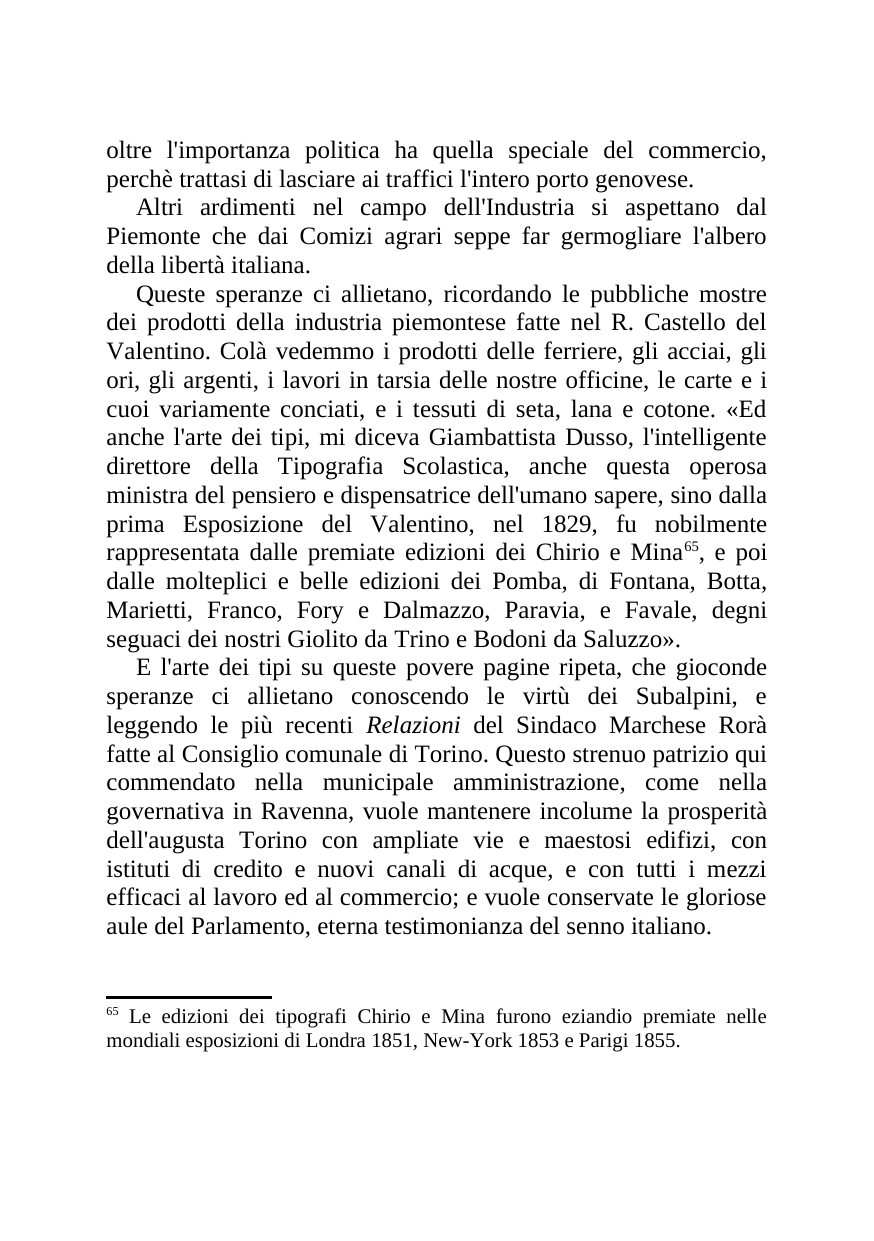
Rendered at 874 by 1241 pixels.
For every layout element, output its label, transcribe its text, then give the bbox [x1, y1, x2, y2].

text Le edizioni dei tipografi Chirio e Mina furono eziandio premiate nelle mondiali esposizioni di Londra 1851, New-York 1853 e Parigi 1855. [106, 1003, 768, 1052]
text E l'arte dei tipi su queste povere pagine ripeta, che gioconde speranze ci allietano conoscendo le virtù dei Subalpini, e leggendo le più recenti Relazioni del Sindaco Marchese Rorà fatte al Consiglio comunale di Torino. Questo strenuo patrizio qui commendato nella municipale amministrazione, come nella governativa in Ravenna, vuole mantenere incolume la prosperità dell'augusta Torino con ampliate vie e maestosi edifizi, con istituti di credito e nuovi canali di acque, e con tutti i mezzi efficaci al lavoro ed al commercio; e vuole conservate le gloriose aule del Parlamento, eterna testimonianza del senno italiano. [106, 652, 768, 940]
text Queste speranze ci allietano, ricordando le pubbliche mostre dei prodotti della industria piemontese fatte nel R. Castello del Valentino. Colà vedemmo i prodotti delle ferriere, gli acciai, gli ori, gli argenti, i lavori in tarsia delle nostre officine, le carte e i cuoi variamente conciati, e i tessuti di seta, lana e cotone. «Ed anche l'arte dei tipi, mi diceva Giambattista Dusso, l'intelligente direttore della Tipografia Scolastica, anche questa operosa ministra del pensiero e dispensatrice dell'umano sapere, sino dalla prima Esposizione del Valentino, nel 1829, fu nobilmente rappresentata dalle premiate edizioni dei Chirio e Mina, e poi dalle molteplici e belle edizioni dei Pomba, di Fontana, Botta, Marietti, Franco, Fory e Dalmazzo, Paravia, e Favale, degni seguaci dei nostri Giolito da Trino e Bodoni da Saluzzo». [106, 279, 768, 652]
text Altri ardimenti nel campo dell'Industria si aspettano dal Piemonte che dai Comizi agrari seppe far germogliare l'albero della libertà italiana. [106, 192, 768, 279]
text oltre l'importanza politica ha quella speciale del commercio, perchè trattasi di lasciare ai traffici l'intero porto genovese. [106, 135, 768, 192]
